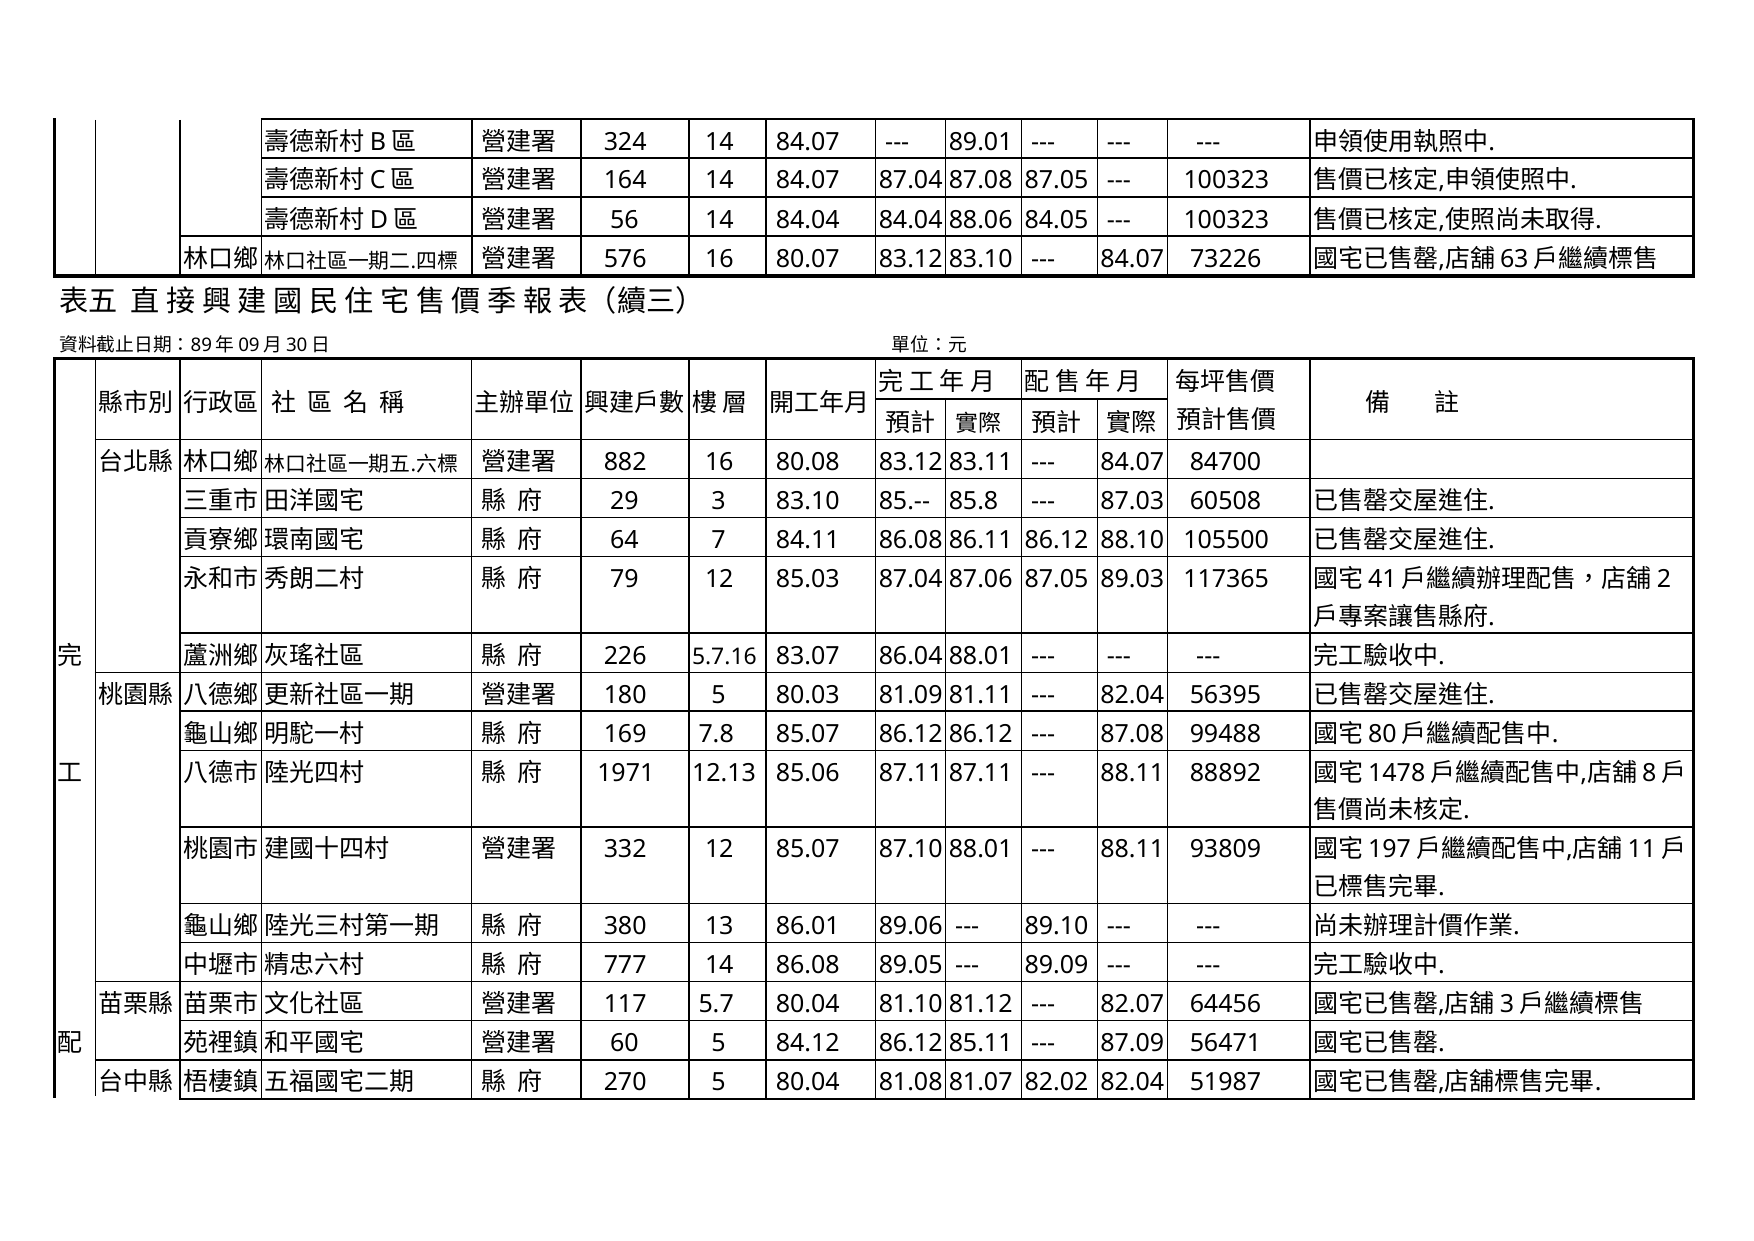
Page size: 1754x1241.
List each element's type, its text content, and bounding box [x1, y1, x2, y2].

table_cell [56, 1059, 95, 1098]
table_cell [56, 517, 95, 556]
table_cell 86.11 [946, 518, 1021, 556]
table_cell 73226 [1168, 237, 1309, 274]
table_cell 5 [690, 1061, 765, 1098]
table_cell 營建署 [472, 828, 580, 903]
table_cell 83.07 [767, 634, 875, 671]
table_cell 營建署 [473, 159, 580, 196]
table_cell 89.01 [946, 120, 1021, 157]
table_cell 灰瑤社區 [262, 634, 471, 671]
table_cell 83.12 [876, 237, 945, 274]
table_cell --- [1168, 120, 1309, 157]
table_cell --- [1022, 237, 1097, 274]
table_cell 164 [582, 159, 688, 196]
table_cell 87.04 [876, 159, 945, 196]
table_cell 100323 [1168, 198, 1309, 235]
table_cell --- [1022, 673, 1097, 710]
table_cell 169 [582, 712, 688, 749]
table_cell --- [1168, 943, 1309, 981]
table_cell --- [876, 120, 945, 157]
table_cell 84.12 [767, 1021, 875, 1059]
table_cell 81.08 [876, 1061, 945, 1098]
table_cell --- [946, 943, 1021, 981]
table_cell 84.04 [767, 198, 875, 235]
table_cell 81.12 [946, 982, 1021, 1020]
table_cell 梧棲鎮 [181, 1061, 261, 1098]
table_cell 營建署 [472, 673, 580, 710]
table_cell 84.11 [767, 518, 875, 556]
table_cell [96, 196, 179, 235]
table_cell --- [1022, 712, 1097, 749]
table_cell 八德鄉 [181, 673, 261, 710]
table_cell --- [1168, 634, 1309, 671]
table_cell 93809 [1168, 828, 1309, 903]
table_cell 81.07 [946, 1061, 1021, 1098]
table_cell 配 [56, 1020, 95, 1059]
table_cell [180, 118, 261, 157]
table_cell 79 [582, 557, 688, 632]
table_cell 117 [582, 982, 688, 1020]
table_cell 明駝一村 [262, 712, 471, 749]
table_cell 林口鄉 [181, 237, 261, 274]
table_cell 85.06 [767, 751, 875, 826]
table_cell 國宅80戶繼續配售中. [1311, 712, 1692, 749]
table_cell 林口社區一期二.四標 [262, 237, 471, 274]
table_cell 更新社區一期 [262, 673, 471, 710]
table_cell 83.10 [767, 479, 875, 517]
table_cell 87.05 [1022, 159, 1097, 196]
table_cell 88.01 [946, 634, 1021, 671]
table_cell 81.11 [946, 673, 1021, 710]
table_cell 882 [582, 440, 688, 478]
table_cell 80.07 [767, 237, 875, 274]
table_cell 秀朗二村 [262, 557, 471, 632]
table_cell 60 [582, 1021, 688, 1059]
table_cell --- [1098, 634, 1167, 671]
table_cell [1311, 440, 1692, 478]
text 資料截止日期：89年09月30日 單位：元 [59, 320, 1695, 357]
table_header [56, 360, 95, 398]
table_cell 16 [690, 440, 765, 478]
table_cell 84.05 [1022, 198, 1097, 235]
table_cell --- [1022, 479, 1097, 517]
table_cell 國宅1478戶繼續配售中,店舖8戶售價尚未核定. [1311, 751, 1692, 826]
table_cell 龜山鄉 [181, 904, 261, 942]
table_cell 777 [582, 943, 688, 981]
table_cell 51987 [1168, 1061, 1309, 1098]
table_cell 售價已核定,申領使照中. [1311, 159, 1692, 196]
table_cell 89.06 [876, 904, 945, 942]
table_cell 82.02 [1022, 1061, 1097, 1098]
table_cell 84.07 [1098, 237, 1167, 274]
table_cell 壽德新村B區 [262, 120, 471, 157]
table_cell 100323 [1168, 159, 1309, 196]
table_cell 89.03 [1098, 557, 1167, 632]
table_cell 實際 [946, 400, 1021, 438]
table_cell 14 [690, 943, 765, 981]
table_cell 56395 [1168, 673, 1309, 710]
table_cell 完工驗收中. [1311, 943, 1692, 981]
table_header 縣市別 [96, 360, 179, 438]
table_cell 324 [582, 120, 688, 157]
table_cell 五福國宅二期 [262, 1061, 471, 1098]
table_cell 田洋國宅 [262, 479, 471, 517]
table_cell 86.04 [876, 634, 945, 671]
table_cell 營建署 [472, 982, 580, 1020]
table_cell 實際 [1098, 400, 1167, 438]
table_cell 85.-- [876, 479, 945, 517]
table_cell 85.11 [946, 1021, 1021, 1059]
table_cell --- [946, 904, 1021, 942]
table_cell 縣 府 [472, 751, 580, 826]
table_cell 苗栗縣 [96, 982, 179, 1059]
table_cell 88.01 [946, 828, 1021, 903]
table_cell 87.03 [1098, 479, 1167, 517]
table_cell 縣 府 [472, 712, 580, 749]
table_cell 88892 [1168, 751, 1309, 826]
table_cell 7.8 [690, 712, 765, 749]
table_cell 86.08 [876, 518, 945, 556]
table_header 行政區 [181, 360, 261, 438]
table_cell 83.10 [946, 237, 1021, 274]
table_cell 85.03 [767, 557, 875, 632]
table_cell 縣 府 [472, 518, 580, 556]
table_cell 99488 [1168, 712, 1309, 749]
table_cell 國宅已售罄,店舖3戶繼續標售 [1311, 982, 1692, 1020]
table_cell [56, 398, 95, 438]
table_cell 3 [690, 479, 765, 517]
table_cell 14 [690, 159, 765, 196]
table_cell [96, 632, 179, 671]
table_cell 105500 [1168, 518, 1309, 556]
table_cell 16 [690, 237, 765, 274]
table_cell [181, 196, 261, 235]
table_cell 壽德新村D區 [262, 198, 471, 235]
table_cell 80.08 [767, 440, 875, 478]
table_cell [95, 118, 180, 157]
table_cell 84.07 [767, 120, 875, 157]
table_cell 14 [690, 120, 765, 157]
table_header 樓 層 [690, 360, 765, 438]
table_cell 89.09 [1022, 943, 1097, 981]
table_cell 工 [56, 750, 95, 826]
table_cell 陸光四村 [262, 751, 471, 826]
table_cell 87.11 [946, 751, 1021, 826]
table_cell 226 [582, 634, 688, 671]
table_cell 國宅41戶繼續辦理配售，店舖2戶專案讓售縣府. [1311, 557, 1692, 632]
table_cell 380 [582, 904, 688, 942]
table_cell [56, 981, 95, 1020]
table_cell [56, 942, 95, 981]
table_cell 87.09 [1098, 1021, 1167, 1059]
table_cell 精忠六村 [262, 943, 471, 981]
table_cell [96, 517, 179, 556]
table_cell 5 [690, 673, 765, 710]
table_cell 桃園縣 [96, 673, 179, 981]
table_cell 永和市 [181, 557, 261, 632]
table_cell 180 [582, 673, 688, 710]
table_cell 85.8 [946, 479, 1021, 517]
table_cell 售價已核定,使照尚未取得. [1311, 198, 1692, 235]
table_header 社 區 名 稱 [262, 360, 471, 438]
table_cell 預計 [1022, 400, 1097, 438]
table_cell 已售罄交屋進住. [1311, 479, 1692, 517]
table_cell [56, 710, 95, 749]
table_cell --- [1022, 828, 1097, 903]
table_cell 332 [582, 828, 688, 903]
table_cell 建國十四村 [262, 828, 471, 903]
table_cell 5 [690, 1021, 765, 1059]
table_cell 14 [690, 198, 765, 235]
table_cell [56, 196, 95, 235]
table_cell 和平國宅 [262, 1021, 471, 1059]
table_cell 29 [582, 479, 688, 517]
table_cell 86.01 [767, 904, 875, 942]
table_cell 80.03 [767, 673, 875, 710]
table_cell 5.7.16 [690, 634, 765, 671]
table_cell 82.07 [1098, 982, 1167, 1020]
table_cell 87.05 [1022, 557, 1097, 632]
table_cell 縣 府 [472, 943, 580, 981]
table_header 配 售 年 月 [1022, 360, 1167, 398]
table_cell 81.09 [876, 673, 945, 710]
table_header 備 註 [1311, 360, 1692, 438]
table_cell 89.10 [1022, 904, 1097, 942]
table_cell 林口鄉 [181, 440, 261, 478]
table_cell 88.06 [946, 198, 1021, 235]
table_cell 86.08 [767, 943, 875, 981]
table_cell --- [1022, 1021, 1097, 1059]
table_cell 83.12 [876, 440, 945, 478]
table_cell 60508 [1168, 479, 1309, 517]
table_cell 蘆洲鄉 [181, 634, 261, 671]
table_cell --- [1098, 159, 1167, 196]
table_cell 56471 [1168, 1021, 1309, 1059]
table_cell 7 [690, 518, 765, 556]
table_cell 已售罄交屋進住. [1311, 518, 1692, 556]
table_cell 87.08 [1098, 712, 1167, 749]
table_cell [96, 478, 179, 517]
table_cell 縣 府 [472, 1061, 580, 1098]
table_cell 88.11 [1098, 751, 1167, 826]
table_cell 85.07 [767, 828, 875, 903]
table_cell 12 [690, 557, 765, 632]
table_cell --- [1022, 982, 1097, 1020]
table_cell 營建署 [473, 120, 580, 157]
table_cell 270 [582, 1061, 688, 1098]
table_cell 576 [582, 237, 688, 274]
table_cell 87.06 [946, 557, 1021, 632]
table_cell 56 [582, 198, 688, 235]
table_cell 縣 府 [472, 634, 580, 671]
table_cell 64456 [1168, 982, 1309, 1020]
table_cell [56, 478, 95, 517]
table_cell 12.13 [690, 751, 765, 826]
table_cell 桃園市 [181, 828, 261, 903]
table_cell 82.04 [1098, 673, 1167, 710]
table_header 每坪售價 預計售價 [1168, 360, 1309, 438]
table_cell 苗栗市 [181, 982, 261, 1020]
table_cell 苑裡鎮 [181, 1021, 261, 1059]
text 表五 直 接 興 建 國 民 住 宅 售 價 季 報 表（續三） [59, 278, 1695, 320]
table_cell 87.08 [946, 159, 1021, 196]
table_cell 台中縣 [95, 1061, 179, 1098]
table_cell 13 [690, 904, 765, 942]
table_cell 中壢市 [181, 943, 261, 981]
table_cell [56, 118, 95, 157]
table_cell 88.11 [1098, 828, 1167, 903]
table_cell --- [1022, 440, 1097, 478]
table_cell 貢寮鄉 [181, 518, 261, 556]
table_cell 縣 府 [472, 904, 580, 942]
table_cell 88.10 [1098, 518, 1167, 556]
table_cell 尚未辦理計價作業. [1311, 904, 1692, 942]
table_cell 龜山鄉 [181, 712, 261, 749]
table_cell 87.04 [876, 557, 945, 632]
table_cell 營建署 [473, 237, 580, 274]
table_cell 87.10 [876, 828, 945, 903]
table_cell 84.07 [1098, 440, 1167, 478]
table_cell 國宅已售罄,店舖標售完畢. [1311, 1061, 1692, 1098]
table_cell 營建署 [472, 1021, 580, 1059]
table_cell 縣 府 [472, 479, 580, 517]
table_cell 82.04 [1098, 1061, 1167, 1098]
table_cell 營建署 [473, 198, 580, 235]
table_cell 87.11 [876, 751, 945, 826]
table_cell 81.10 [876, 982, 945, 1020]
table_header 開工年月 [767, 360, 875, 438]
table_cell --- [1098, 943, 1167, 981]
table_cell 84.04 [876, 198, 945, 235]
table_cell [181, 157, 261, 196]
table_cell [56, 903, 95, 942]
table_cell 80.04 [767, 982, 875, 1020]
table_cell --- [1098, 904, 1167, 942]
table_cell 12 [690, 828, 765, 903]
table_cell 完 [56, 632, 95, 671]
table_cell 89.05 [876, 943, 945, 981]
table_cell [56, 556, 95, 632]
table_cell --- [1098, 120, 1167, 157]
table_header 興建戶數 [582, 360, 688, 438]
table_cell [56, 439, 95, 478]
table_cell --- [1022, 751, 1097, 826]
table_cell 86.12 [876, 1021, 945, 1059]
table_cell 林口社區一期五.六標 [262, 440, 471, 478]
table_cell 86.12 [1022, 518, 1097, 556]
table_cell 國宅已售罄. [1311, 1021, 1692, 1059]
table_cell 八德市 [181, 751, 261, 826]
table_cell [96, 157, 179, 196]
table_cell [96, 556, 179, 632]
table_cell --- [1022, 634, 1097, 671]
table_cell [56, 235, 95, 274]
table_cell 國宅197戶繼續配售中,店舖11戶已標售完畢. [1311, 828, 1692, 903]
table_cell 85.07 [767, 712, 875, 749]
table_cell 83.11 [946, 440, 1021, 478]
table_cell 已售罄交屋進住. [1311, 673, 1692, 710]
table_header 主辦單位 [472, 360, 580, 438]
table_cell 86.12 [946, 712, 1021, 749]
table_cell 84700 [1168, 440, 1309, 478]
table_cell 117365 [1168, 557, 1309, 632]
table_cell 三重市 [181, 479, 261, 517]
table_cell 縣 府 [472, 557, 580, 632]
table_cell 營建署 [472, 440, 580, 478]
table_cell 文化社區 [262, 982, 471, 1020]
table_cell 完工驗收中. [1311, 634, 1692, 671]
table_header 完 工 年 月 [876, 360, 1021, 398]
table_cell --- [1098, 198, 1167, 235]
table_cell 1971 [582, 751, 688, 826]
table_cell 64 [582, 518, 688, 556]
table_cell --- [1168, 904, 1309, 942]
table_cell 環南國宅 [262, 518, 471, 556]
table_cell [56, 157, 95, 196]
table_cell 國宅已售罄,店舖63戶繼續標售 [1311, 237, 1692, 274]
table_cell [96, 235, 179, 274]
table_cell --- [1022, 120, 1097, 157]
table_cell [56, 826, 95, 903]
table_cell 陸光三村第一期 [262, 904, 471, 942]
table_cell 5.7 [690, 982, 765, 1020]
table_cell [56, 671, 95, 710]
table_cell 預計 [876, 400, 945, 438]
table_cell 84.07 [767, 159, 875, 196]
table_cell 80.04 [767, 1061, 875, 1098]
table_cell 壽德新村C區 [262, 159, 471, 196]
table_cell 申領使用執照中. [1311, 120, 1692, 157]
table_cell 台北縣 [96, 440, 179, 478]
table_cell 86.12 [876, 712, 945, 749]
